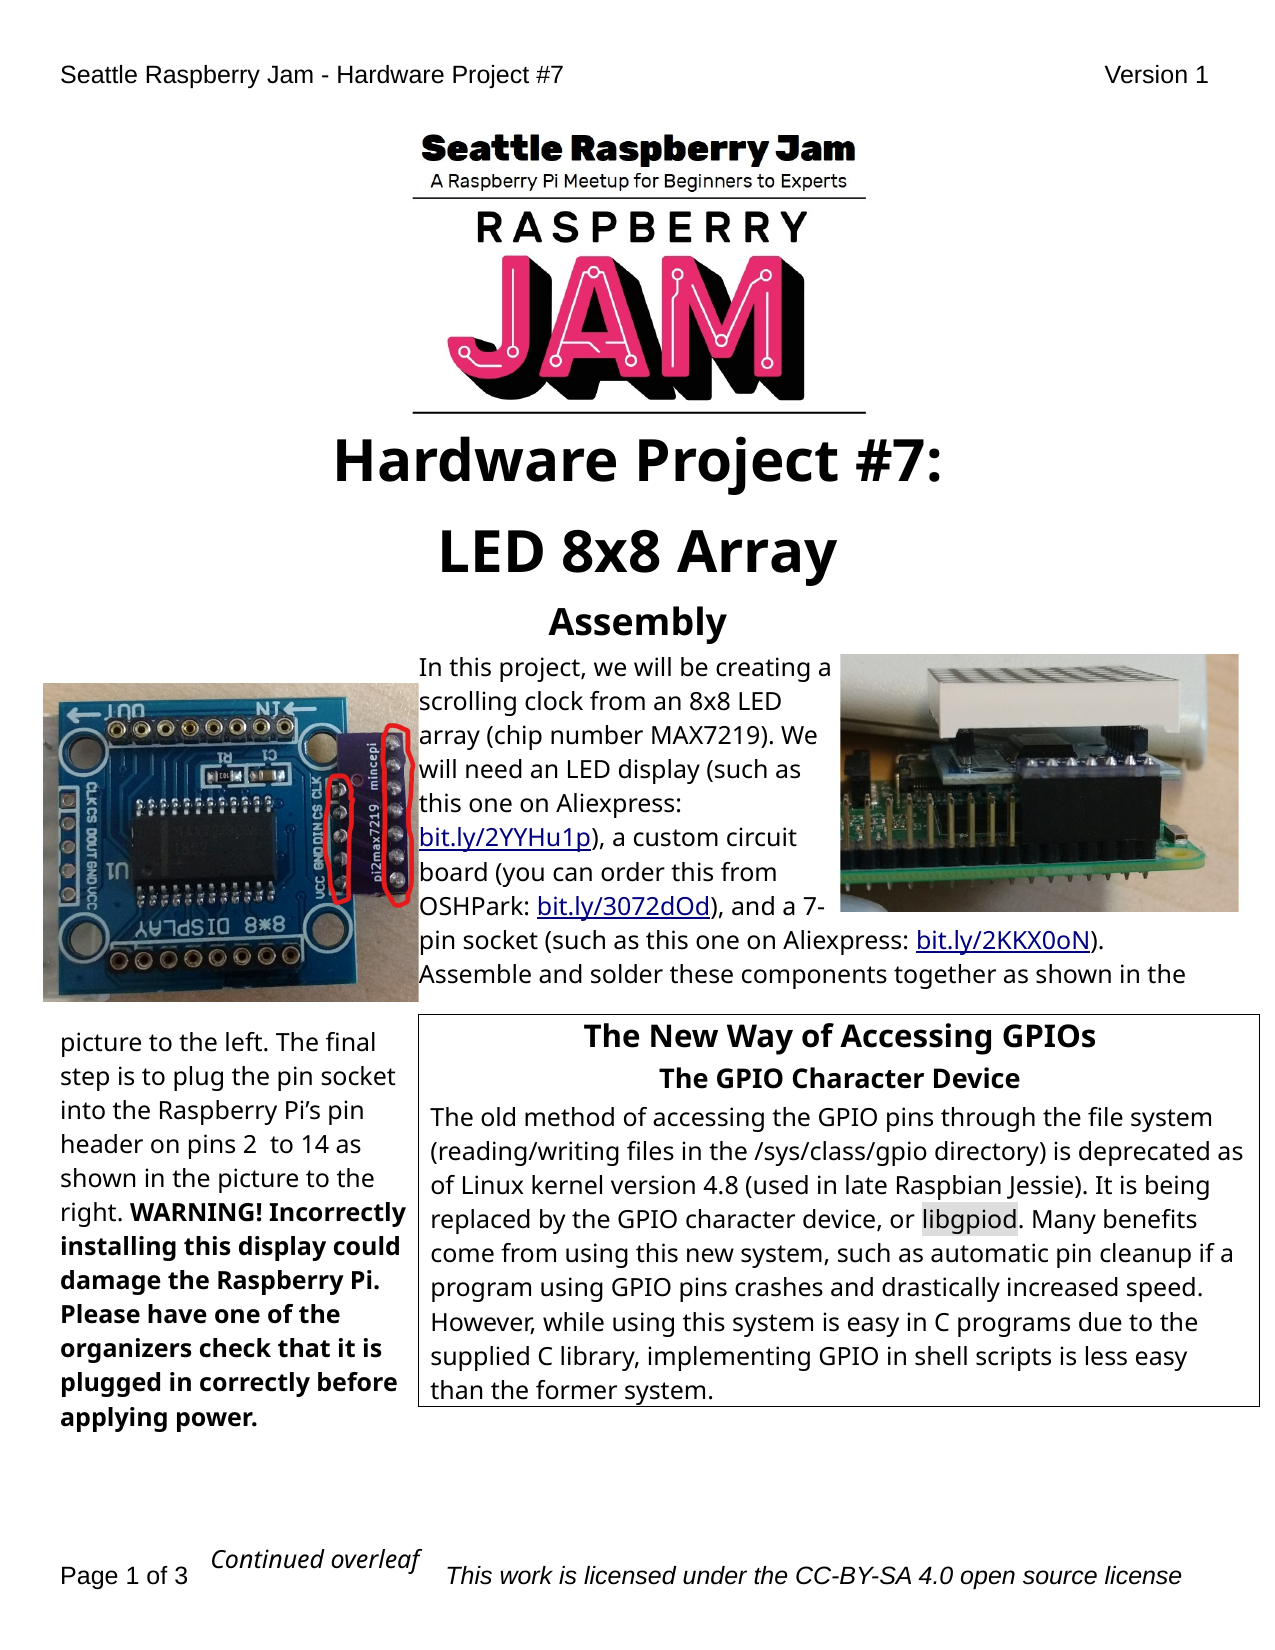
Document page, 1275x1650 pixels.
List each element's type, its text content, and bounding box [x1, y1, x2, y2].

picture [405, 118, 871, 419]
subtitle Assembly [60, 596, 1215, 647]
title LED 8x8 Array [60, 510, 1215, 590]
text In this project, we will be creating a scrolling clock from an 8x8 LED array (chip number MAX7219). We will need an LED display (such as this one on Aliexpress: bit.ly/2YYHu1p), a custom circuit board (you can order this from OSHPark: bit.ly/3072dOd), and a 7-pin socket (such as this one on Aliexpress: bit.ly/2KKX0oN). Assemble and solder these components together as shown in the picture to the left. The final step is to plug the pin socket into the Raspberry Pi’s pin header on pins 2 to 14 as shown in the picture to the right. WARNING! Incorrectly installing this display could damage the Raspberry Pi. Please have one of the organizers check that it is plugged in correctly before applying power. [60, 650, 1215, 1433]
picture [840, 654, 1239, 912]
title Hardware Project #7: [60, 419, 1215, 498]
picture [43, 683, 419, 1002]
